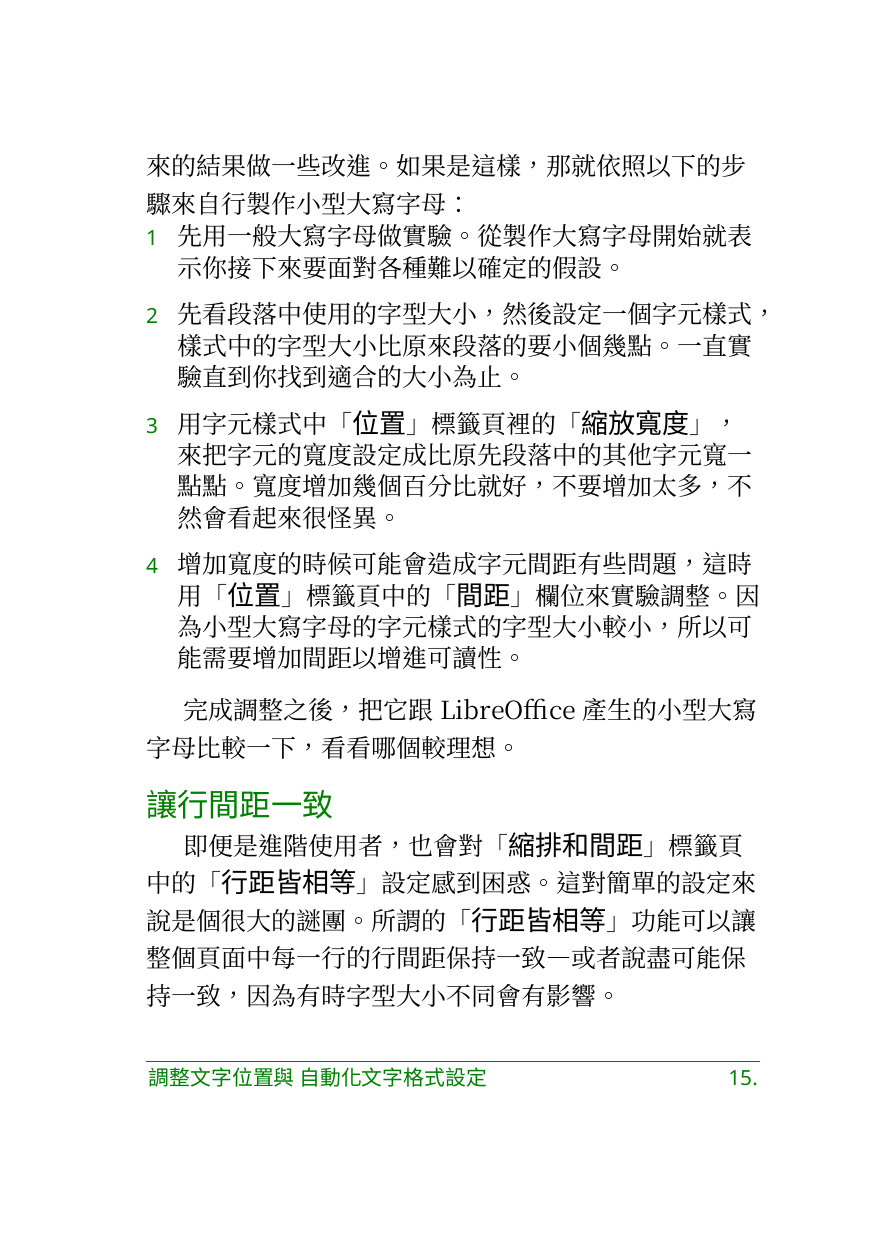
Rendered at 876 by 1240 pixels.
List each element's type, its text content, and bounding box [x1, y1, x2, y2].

text 完成調整之後，把它跟 LibreOffice 產生的小型大寫字母比較一下，看看哪個較理想。 [146, 689, 760, 764]
subtitle 讓行間距一致 [146, 780, 760, 825]
list 先用一般大寫字母做實驗。從製作大寫字母開始就表示你接下來要面對各種難以確定的假設。 [146, 221, 760, 283]
text 即便是進階使用者，也會對「縮排和間距」標籤頁中的「行距皆相等」設定感到困惑。這對簡單的設定來說是個很大的謎團。所謂的「行距皆相等」功能可以讓整個頁面中每一行的行間距保持一致—或者說盡可能保持一致，因為有時字型大小不同會有影響。 [146, 825, 760, 1013]
text 來的結果做一些改進。如果是這樣，那就依照以下的步驟來自行製作小型大寫字母： [146, 146, 760, 221]
list 用字元樣式中「位置」標籤頁裡的「縮放寬度」，來把字元的寬度設定成比原先段落中的其他字元寬一點點。寬度增加幾個百分比就好，不要增加太多，不然會看起來很怪異。 [146, 408, 760, 533]
list 先看段落中使用的字型大小，然後設定一個字元樣式，樣式中的字型大小比原來段落的要小個幾點。一直實驗直到你找到適合的大小為止。 [146, 299, 760, 393]
list 增加寬度的時候可能會造成字元間距有些問題，這時用「位置」標籤頁中的「間距」欄位來實驗調整。因為小型大寫字母的字元樣式的字型大小較小，所以可能需要增加間距以增進可讀性。 [146, 549, 760, 674]
